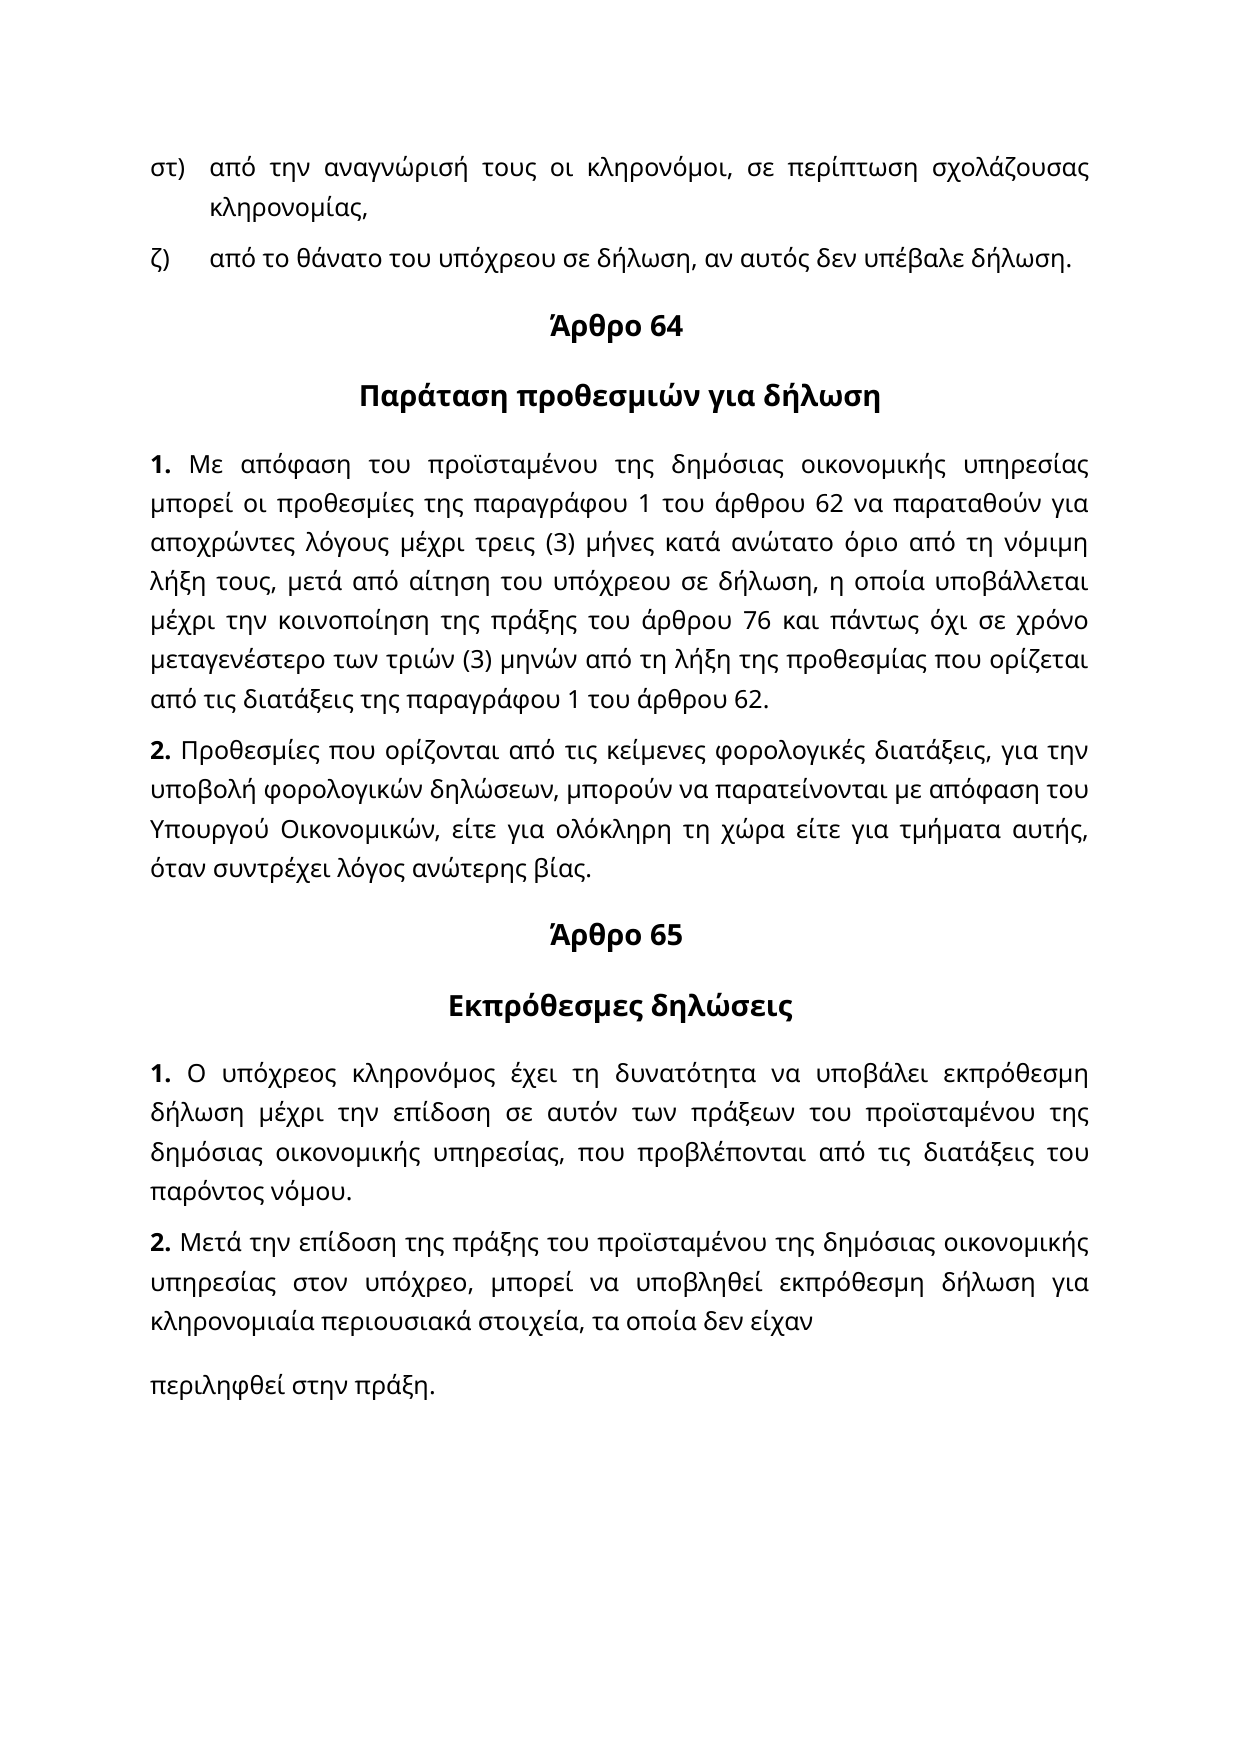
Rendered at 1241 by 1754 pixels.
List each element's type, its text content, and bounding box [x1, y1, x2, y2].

text 1. Ο υπόχρεος κληρονόμος έχει τη δυνατότητα να υποβάλει εκπρόθεσμη δήλωση μέχρι την επίδοση σε αυτόν των πράξεων του προϊσταμένου της δημόσιας οικονομικής υπηρεσίας, που προβλέπονται από τις διατάξεις του παρόντος νόμου. [150, 1056, 1090, 1207]
subtitle Παράταση προθεσμιών για δήλωση [150, 376, 1090, 415]
text 2. Προθεσμίες που ορίζονται από τις κείμενες φορολογικές διατάξεις, για την υποβολή φορολογικών δηλώσεων, μπορούν να παρατείνονται με απόφαση του Υπουργού Οικονομικών, είτε για ολόκληρη τη χώρα είτε για τμήματα αυτής, όταν συντρέχει λόγος ανώτερης βίας. [150, 733, 1090, 884]
text 2. Μετά την επίδοση της πράξης του προϊσταμένου της δημόσιας οικονομικής υπηρεσίας στον υπόχρεο, μπορεί να υποβληθεί εκπρόθεσμη δήλωση για κληρονομιαία περιουσιακά στοιχεία, τα οποία δεν είχαν [150, 1225, 1090, 1337]
text περιληφθεί στην πράξη. [150, 1367, 1090, 1402]
text 1. Με απόφαση του προϊσταμένου της δημόσιας οικονομικής υπηρεσίας μπορεί οι προθεσμίες της παραγράφου 1 του άρθρου 62 να παραταθούν για αποχρώντες λόγους μέχρι τρεις (3) μήνες κατά ανώτατο όριο από τη νόμιμη λήξη τους, μετά από αίτηση του υπόχρεου σε δήλωση, η οποία υποβάλλεται μέχρι την κοινοποίηση της πράξης του άρθρου 76 και πάντως όχι σε χρόνο μεταγενέστερο των τριών (3) μηνών από τη λήξη της προθεσμίας που ορίζεται από τις διατάξεις της παραγράφου 1 του άρθρου 62. [150, 446, 1090, 715]
list ζ) από το θάνατο του υπόχρεου σε δήλωση, αν αυτός δεν υπέβαλε δήλωση. [150, 241, 1090, 275]
list στ) από την αναγνώρισή τους οι κληρονόμοι, σε περίπτωση σχολάζουσας κληρονομίας, [150, 150, 1090, 223]
subtitle Άρθρο 64 [150, 305, 1090, 345]
subtitle Άρθρο 65 [150, 914, 1090, 954]
subtitle Εκπρόθεσμες δηλώσεις [150, 985, 1090, 1025]
